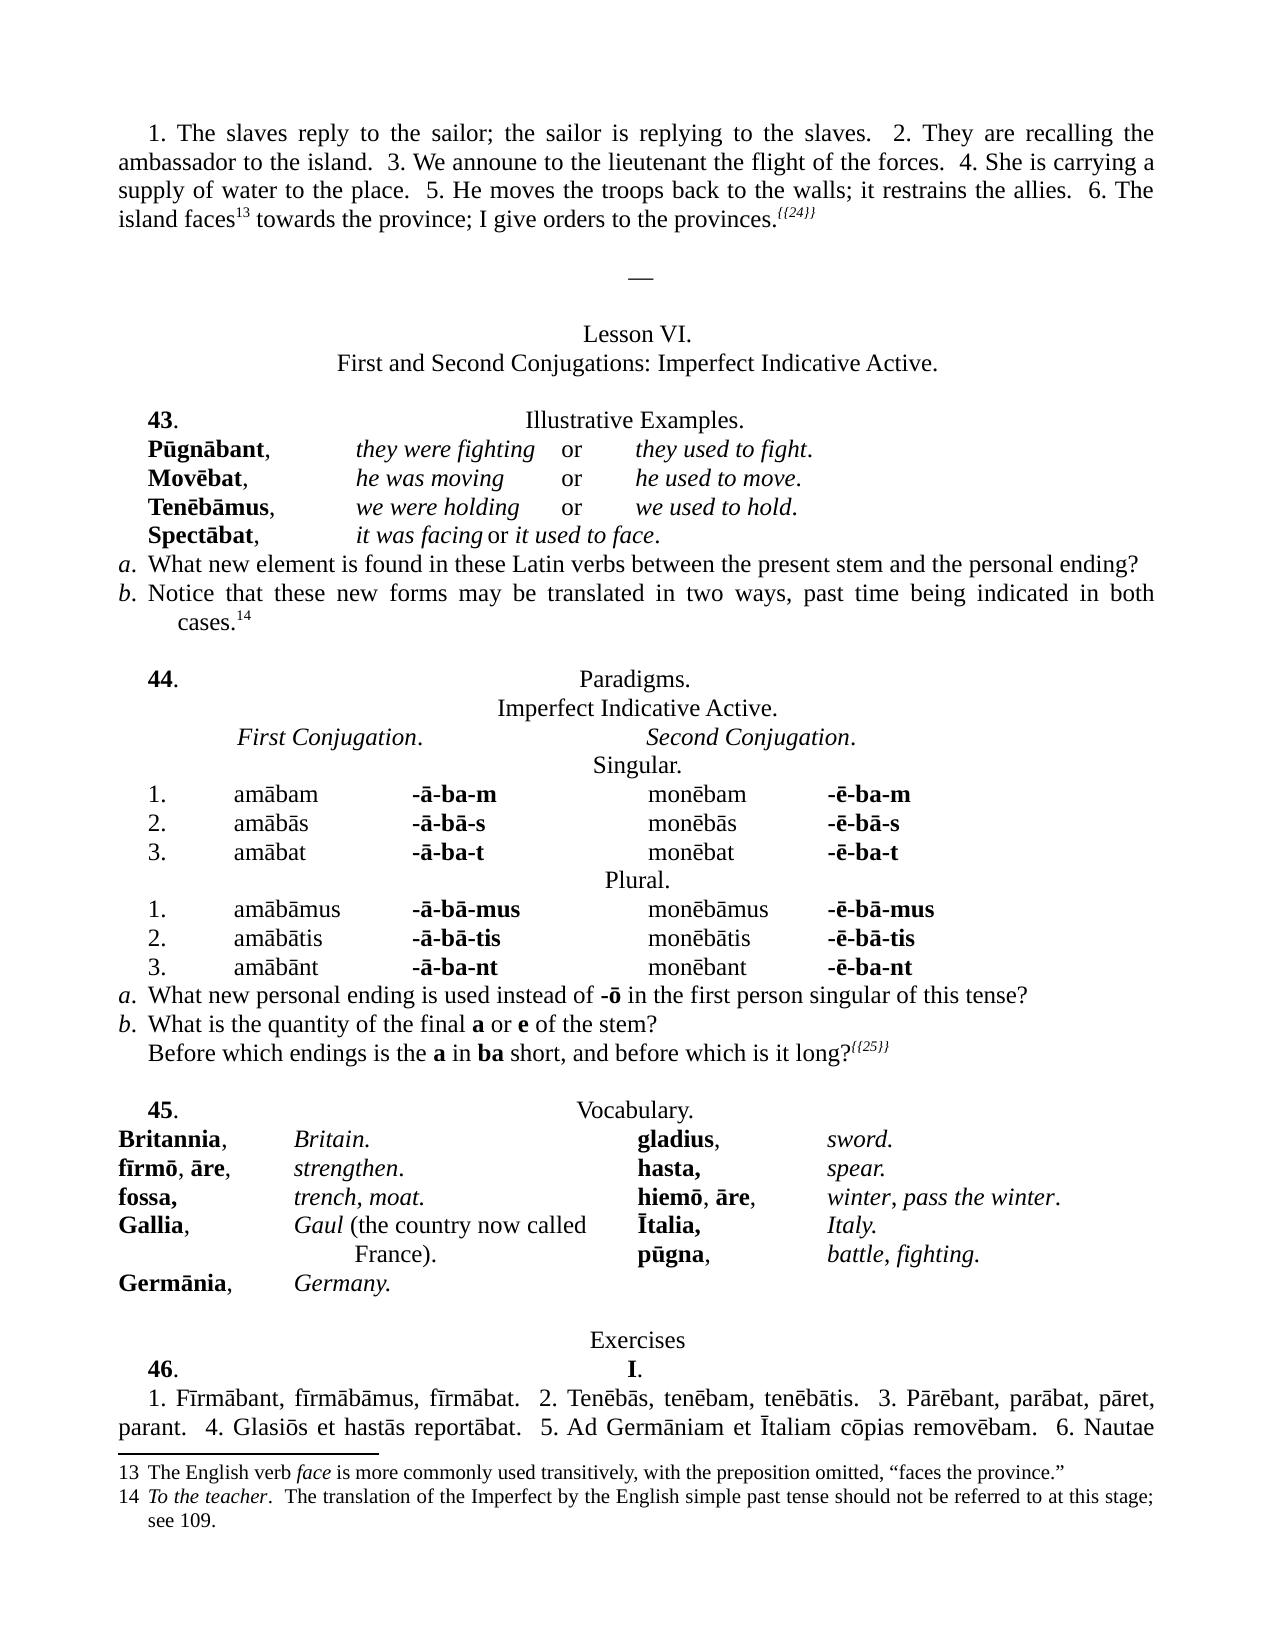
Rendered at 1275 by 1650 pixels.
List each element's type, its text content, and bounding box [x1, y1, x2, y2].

text — [118, 262, 1157, 291]
text 1. amābam -ā-ba-m monēbam -ē-ba-m [118, 779, 1157, 808]
text Imperfect Indicative Active. [118, 693, 1157, 722]
text 45. Vocabulary. [118, 1096, 1157, 1124]
text fīrmō, āre, strengthen. [118, 1153, 637, 1182]
text Movēbat, he was moving or he used to move. [118, 463, 1157, 492]
text 3. amābānt -ā-ba-nt monēbant -ē-ba-nt [118, 952, 1157, 981]
text Ītalia, Italy. [637, 1211, 1157, 1239]
text The English verb face is more commonly used transitively, with the preposition omitted, “faces the province.” [118, 1460, 1157, 1484]
text 46. I. [118, 1354, 1157, 1383]
text First Conjugation. Second Conjugation. [118, 722, 1157, 751]
text Germānia, Germany. [118, 1268, 637, 1297]
text Pūgnābant, they were fighting or they used to fight. [118, 434, 1157, 463]
text 2. amābātis -ā-bā-tis monēbātis -ē-bā-tis [118, 923, 1157, 952]
text 43. Illustrative Examples. [118, 406, 1157, 434]
text To the teacher. The translation of the Imperfect by the English simple past tense should not be referred to at this stage; see 109. [118, 1484, 1157, 1532]
text b. What is the quantity of the final a or e of the stem? [118, 1009, 1157, 1038]
text 3. amābat -ā-ba-t monēbat -ē-ba-t [118, 837, 1157, 866]
text gladius, sword. [637, 1124, 1157, 1153]
text 1. The slaves reply to the sailor; the sailor is replying to the slaves. 2. They are recalling the ambassador to the island. 3. We announe to the lieutenant the flight of the forces. 4. She is carrying a supply of water to the place. 5. He moves the troops back to the walls; it restrains the allies. 6. The island faces towards the province; I give orders to the provinces.{{24}} [118, 118, 1157, 233]
text 2. amābās -ā-bā-s monēbās -ē-bā-s [118, 808, 1157, 837]
text Britannia, Britain. [118, 1124, 637, 1153]
text 1. Fīrmābant, fīrmābāmus, fīrmābat. 2. Tenēbās, tenēbam, tenēbātis. 3. Pārēbant, parābat, pāret, parant. 4. Glasiōs et hastās reportābat. 5. Ad Germāniam et Ītaliam cōpias removēbam. 6. Nautae [118, 1383, 1157, 1441]
text fossa, trench, moat. [118, 1182, 637, 1211]
text 1. amābāmus -ā-bā-mus monēbāmus -ē-bā-mus [118, 894, 1157, 923]
text Before which endings is the a in ba short, and before which is it long?{{25}} [118, 1038, 1157, 1067]
text Lesson VI. [118, 319, 1157, 348]
text a. What new personal ending is used instead of -ō in the first person singular of this tense? [118, 981, 1157, 1009]
text hiemō, āre, winter, pass the winter. [637, 1182, 1157, 1211]
text b. Notice that these new forms may be translated in two ways, past time being indicated in both cases. [118, 578, 1157, 636]
text Exercises [118, 1326, 1157, 1354]
text Gallia, Gaul (the country now called France). [118, 1211, 637, 1268]
text 44. Paradigms. [118, 664, 1157, 693]
text First and Second Conjugations: Imperfect Indicative Active. [118, 348, 1157, 377]
text hasta, spear. [637, 1153, 1157, 1182]
text Spectābat, it was facing or it used to face. [118, 521, 1157, 549]
text Singular. [118, 751, 1157, 779]
text pūgna, battle, fighting. [637, 1239, 1157, 1268]
text Plural. [118, 866, 1157, 894]
text Tenēbāmus, we were holding or we used to hold. [118, 492, 1157, 521]
text a. What new element is found in these Latin verbs between the present stem and the personal ending? [118, 549, 1157, 578]
